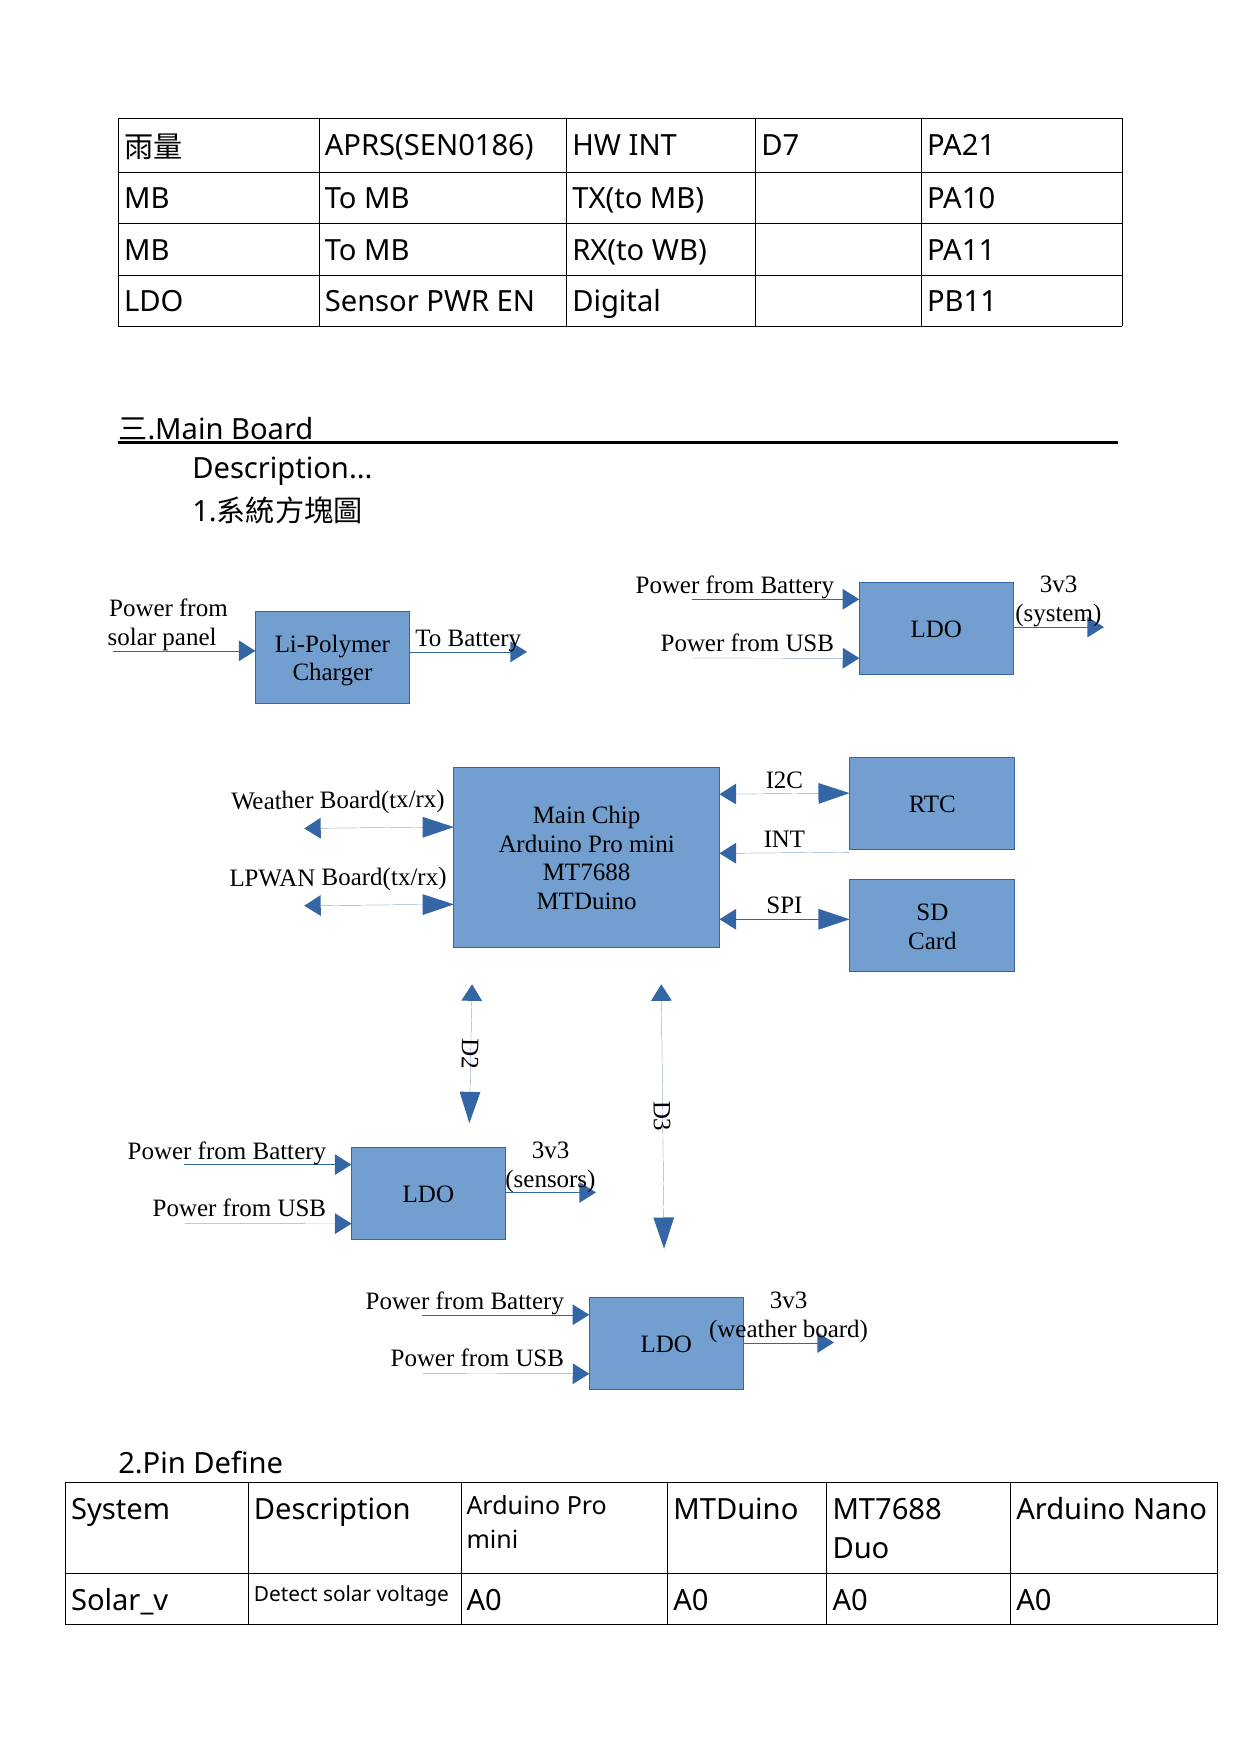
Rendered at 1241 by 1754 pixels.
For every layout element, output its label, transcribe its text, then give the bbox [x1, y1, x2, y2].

table_cell A0 [462, 1574, 667, 1624]
table_cell Sensor PWR EN [320, 276, 566, 326]
table_cell A0 [827, 1574, 1010, 1624]
table_cell [756, 224, 921, 274]
text 1.系統方塊圖 [118, 487, 1122, 530]
table_cell A0 [1011, 1574, 1217, 1624]
table_header System [66, 1483, 248, 1573]
table_cell RX(to WB) [567, 224, 755, 274]
table_cell HW INT [567, 119, 755, 172]
text 三.Main Board [118, 405, 1122, 448]
table_header MT7688 Duo [827, 1483, 1010, 1573]
table_cell 雨量 [119, 119, 319, 172]
table_cell LDO [119, 276, 319, 326]
table_cell PA11 [922, 224, 1122, 274]
text 2.Pin Define [118, 1442, 1122, 1482]
table_header Arduino Pro mini [462, 1483, 667, 1573]
table_cell PB11 [922, 276, 1122, 326]
text Description... [118, 448, 1122, 487]
table_cell Solar_v [66, 1574, 248, 1624]
table_cell To MB [320, 173, 566, 223]
table_cell To MB [320, 224, 566, 274]
table_cell A0 [668, 1574, 826, 1624]
table_header MTDuino [668, 1483, 826, 1573]
table_cell MB [119, 224, 319, 274]
table_cell PA21 [922, 119, 1122, 172]
table_cell [756, 173, 921, 223]
table_cell Digital [567, 276, 755, 326]
table_header Arduino Nano [1011, 1483, 1217, 1573]
table_header Description [249, 1483, 461, 1573]
table_cell APRS(SEN0186) [320, 119, 566, 172]
table_cell [756, 276, 921, 326]
table_cell PA10 [922, 173, 1122, 223]
table_cell Detect solar voltage [249, 1574, 461, 1624]
table_cell TX(to MB) [567, 173, 755, 223]
table_cell MB [119, 173, 319, 223]
table_cell D7 [756, 119, 921, 172]
